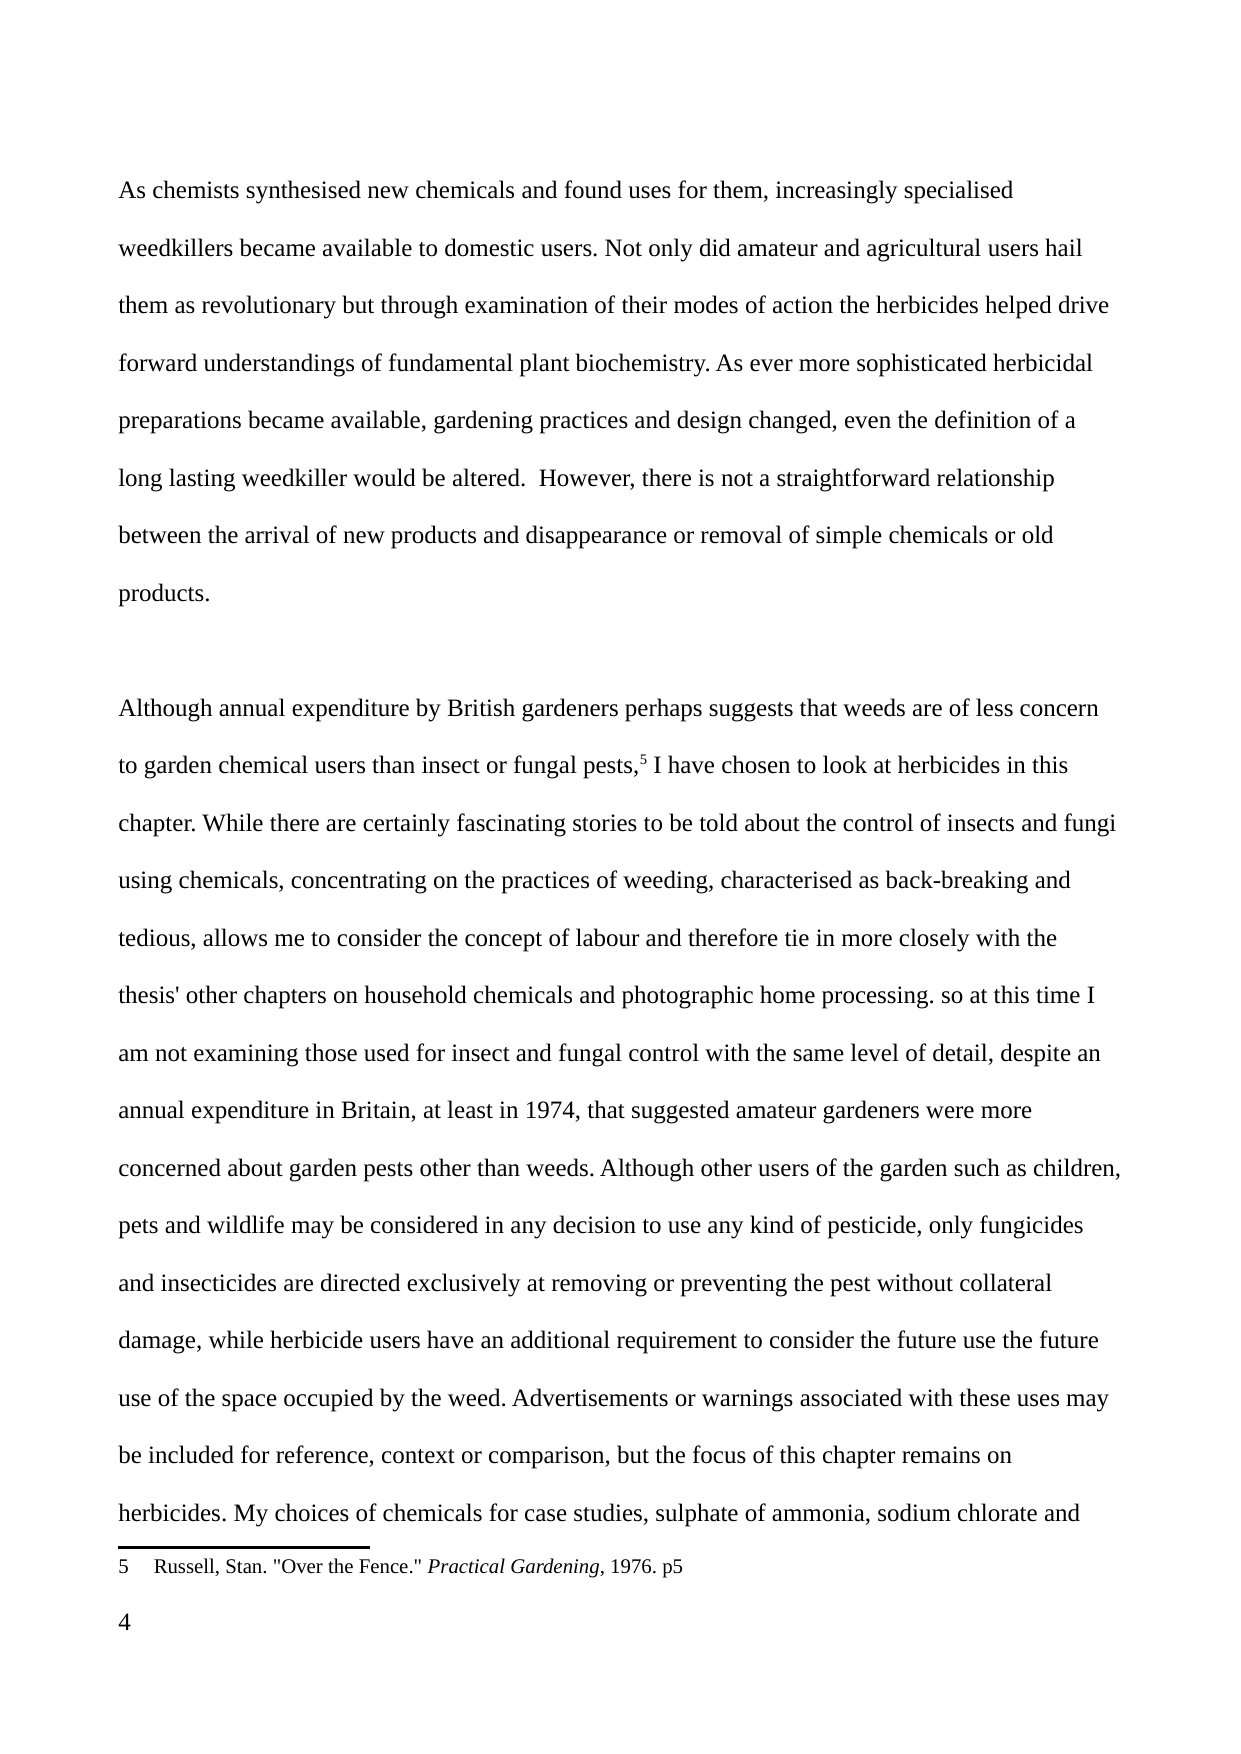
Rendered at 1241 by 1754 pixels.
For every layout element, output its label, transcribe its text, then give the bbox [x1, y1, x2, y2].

text Russell, Stan. "Over the Fence." Practical Gardening, 1976. p5 [118, 1553, 1122, 1578]
text Although annual expenditure by British gardeners perhaps suggests that weeds are of less concern to garden chemical users than insect or fungal pests, I have chosen to look at herbicides in this chapter. While there are certainly fascinating stories to be told about the control of insects and fungi using chemicals, concentrating on the practices of weeding, characterised as back-breaking and tedious, allows me to consider the concept of labour and therefore tie in more closely with the thesis' other chapters on household chemicals and photographic home processing. so at this time I am not examining those used for insect and fungal control with the same level of detail, despite an annual expenditure in Britain, at least in 1974, that suggested amateur gardeners were more concerned about garden pests other than weeds. Although other users of the garden such as children, pets and wildlife may be considered in any decision to use any kind of pesticide, only fungicides and insecticides are directed exclusively at removing or preventing the pest without collateral damage, while herbicide users have an additional requirement to consider the future use the future use of the space occupied by the weed. Advertisements or warnings associated with these uses may be included for reference, context or comparison, but the focus of this chapter remains on herbicides. My choices of chemicals for case studies, sulphate of ammonia, sodium chlorate and [118, 693, 1122, 1527]
text As chemists synthesised new chemicals and found uses for them, increasingly specialised weedkillers became available to domestic users. Not only did amateur and agricultural users hail them as revolutionary but through examination of their modes of action the herbicides helped drive forward understandings of fundamental plant biochemistry. As ever more sophisticated herbicidal preparations became available, gardening practices and design changed, even the definition of a long lasting weedkiller would be altered. However, there is not a straightforward relationship between the arrival of new products and disappearance or removal of simple chemicals or old products. [118, 176, 1122, 607]
